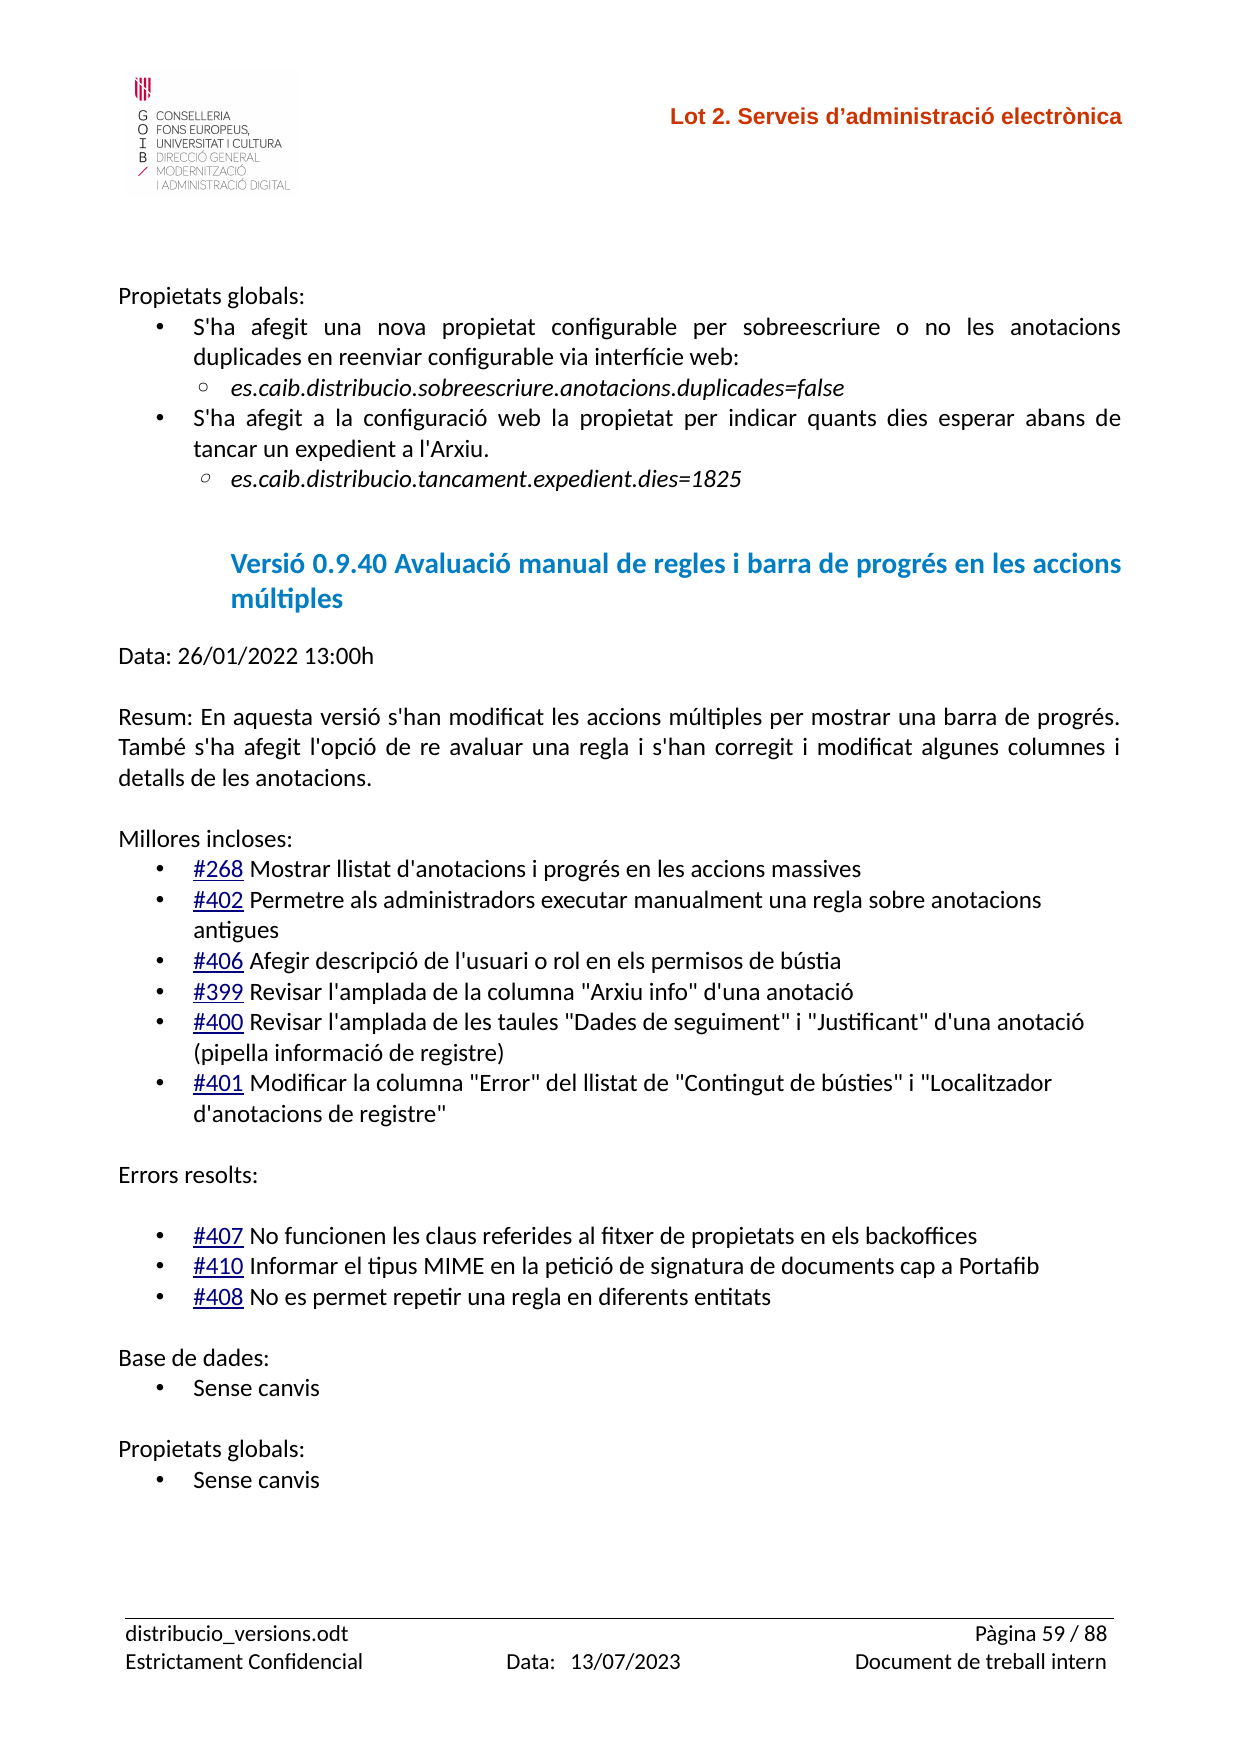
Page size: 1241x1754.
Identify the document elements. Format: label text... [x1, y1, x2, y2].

list Sense canvis [156, 1464, 1122, 1494]
subtitle Versió 0.9.40 Avaluació manual de regles i barra de progrés en les accions múltiples [153, 545, 1122, 616]
picture [126, 70, 299, 197]
list #410 Informar el tipus MIME en la petició de signatura de documents cap a Portafib [156, 1250, 1122, 1281]
text Resum: En aquesta versió s'han modificat les accions múltiples per mostrar una barra de progrés. També s'ha afegit l'opció de re avaluar una regla i s'han corregit i modificat algunes columnes i detalls de les anotacions. [118, 701, 1122, 792]
list #399 Revisar l'amplada de la columna "Arxiu info" d'una anotació [156, 976, 1122, 1006]
list #408 No es permet repetir una regla en diferents entitats [156, 1281, 1122, 1311]
text Data: 26/01/2022 13:00h [118, 640, 1122, 670]
text Errors resolts: [118, 1159, 1122, 1189]
list es.caib.distribucio.tancament.expedient.dies=1825 [193, 463, 1122, 494]
text Millores incloses: [118, 823, 1122, 853]
text Propietats globals: [118, 1433, 1122, 1464]
list #402 Permetre als administradors executar manualment una regla sobre anotacions antigues [156, 884, 1122, 945]
list #400 Revisar l'amplada de les taules "Dades de seguiment" i "Justificant" d'una anotació (pipella informació de registre) [156, 1006, 1122, 1067]
text Propietats globals: [118, 280, 1122, 311]
list #268 Mostrar llistat d'anotacions i progrés en les accions massives [156, 853, 1122, 884]
list es.caib.distribucio.sobreescriure.anotacions.duplicades=false [193, 372, 1122, 402]
list #401 Modificar la columna "Error" del llistat de "Contingut de bústies" i "Localitzador d'anotacions de registre" [156, 1067, 1122, 1128]
list S'ha afegit una nova propietat configurable per sobreescriure o no les anotacions duplicades en reenviar configurable via interfície web: [156, 311, 1122, 372]
list #407 No funcionen les claus referides al fitxer de propietats en els backoffices [156, 1220, 1122, 1250]
list S'ha afegit a la configuració web la propietat per indicar quants dies esperar abans de tancar un expedient a l'Arxiu. [156, 402, 1122, 463]
list #406 Afegir descripció de l'usuari o rol en els permisos de bústia [156, 945, 1122, 976]
text Base de dades: [118, 1342, 1122, 1372]
list Sense canvis [156, 1372, 1122, 1403]
